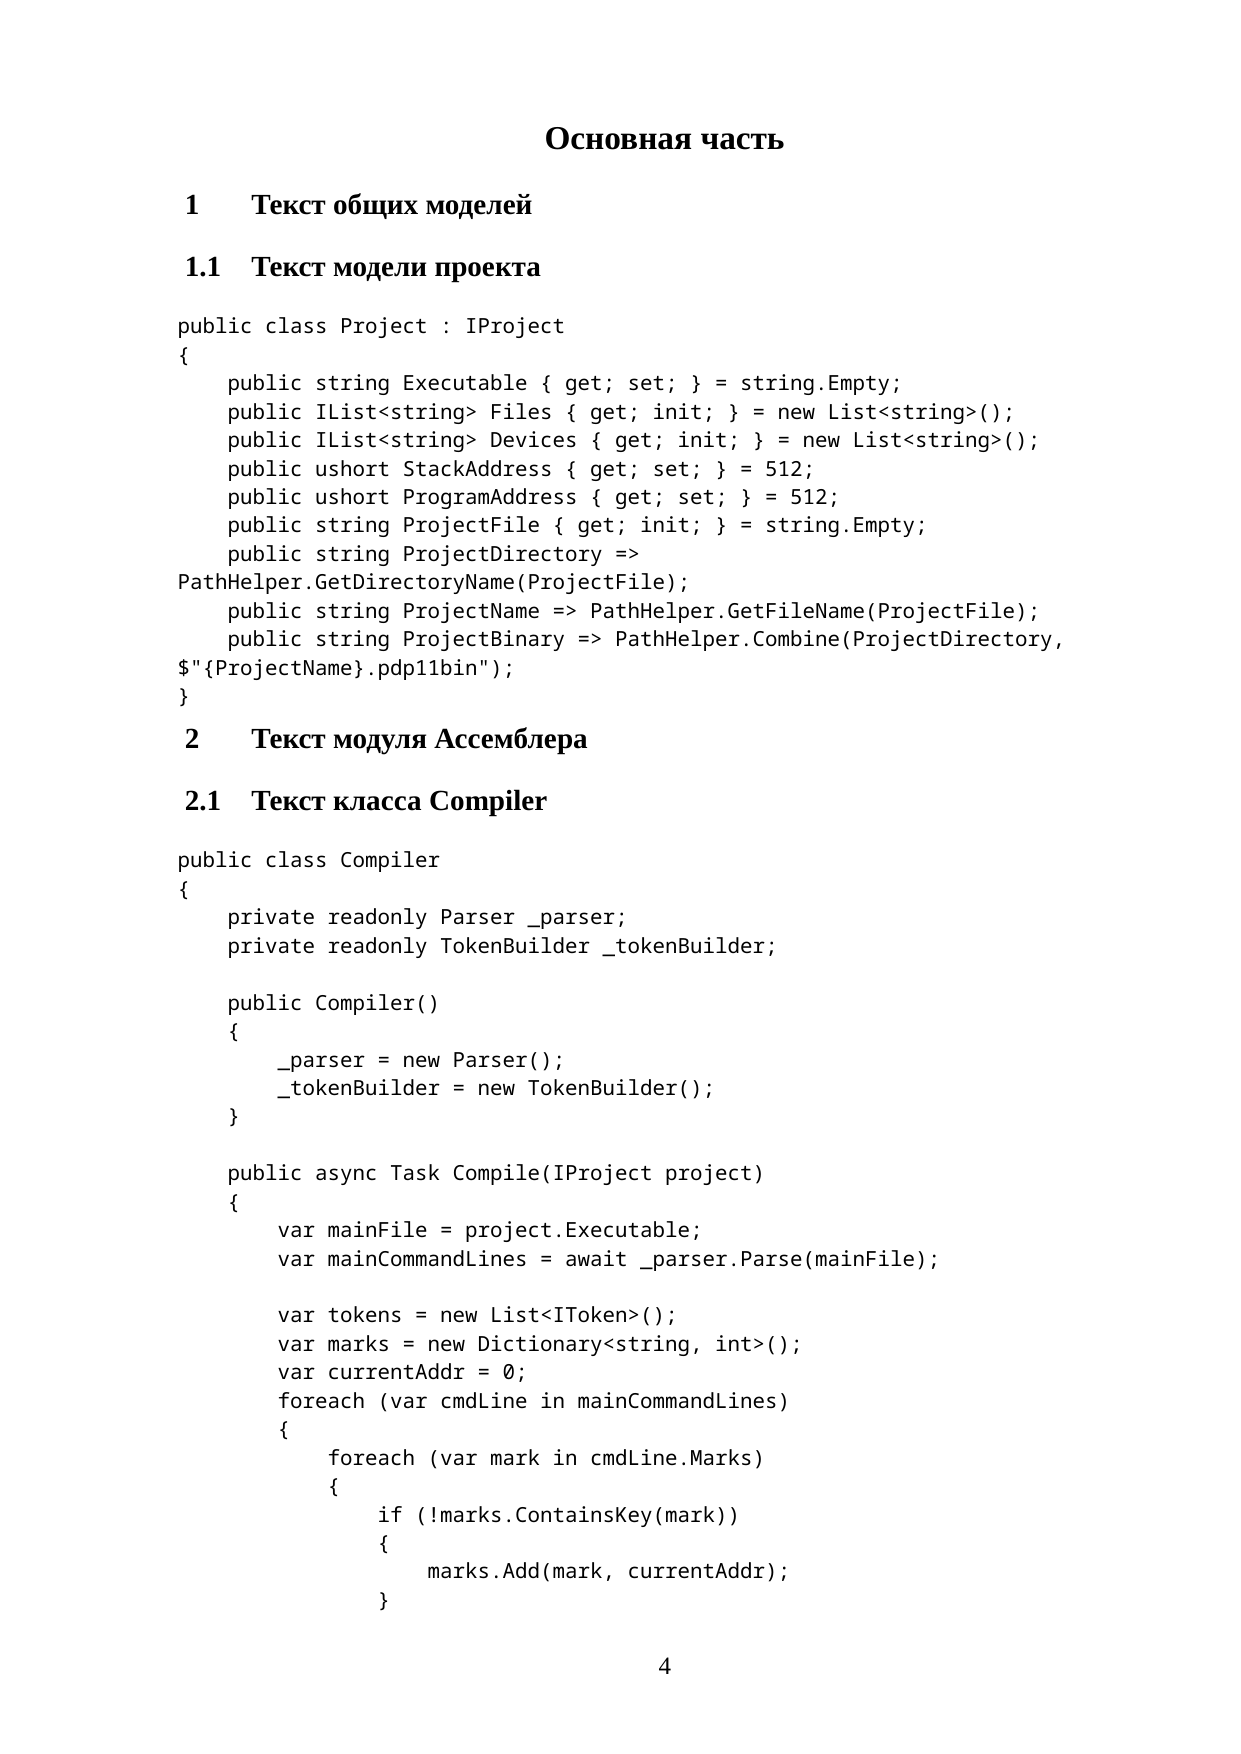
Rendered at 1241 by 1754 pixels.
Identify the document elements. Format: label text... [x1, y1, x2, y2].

table_header public class Compiler { private readonly Parser _parser; private readonly TokenBuilder _tokenBuilder; public Compiler() { _parser = new Parser(); _tokenBuilder = new TokenBuilder(); } public async Task Compile(IProject project) { var mainFile = project.Executable; var mainCommandLines = await _parser.Parse(mainFile); var tokens = new List<IToken>(); var marks = new Dictionary<string, int>(); var currentAddr = 0; foreach (var cmdLine in mainCommandLines) { foreach (var mark in cmdLine.Marks) { if (!marks.ContainsKey(mark)) { marks.Add(mark, currentAddr); } [177, 846, 1152, 1613]
subtitle Текст модели проекта [177, 249, 1152, 283]
subtitle Текст модуля Ассемблера [177, 721, 1152, 755]
subtitle Текст класса Compiler [177, 783, 1152, 817]
subtitle Текст общих моделей [177, 187, 1152, 221]
table_header public class Project : IProject { public string Executable { get; set; } = string.Empty; public IList<string> Files { get; init; } = new List<string>(); public IList<string> Devices { get; init; } = new List<string>(); public ushort StackAddress { get; set; } = 512; public ushort ProgramAddress { get; set; } = 512; public string ProjectFile { get; init; } = string.Empty; public string ProjectDirectory => PathHelper.GetDirectoryName(ProjectFile); public string ProjectName => PathHelper.GetFileName(ProjectFile); public string ProjectBinary => PathHelper.Combine(ProjectDirectory, $"{ProjectName}.pdp11bin"); } [177, 312, 1152, 710]
subtitle Основная часть [177, 118, 1152, 156]
